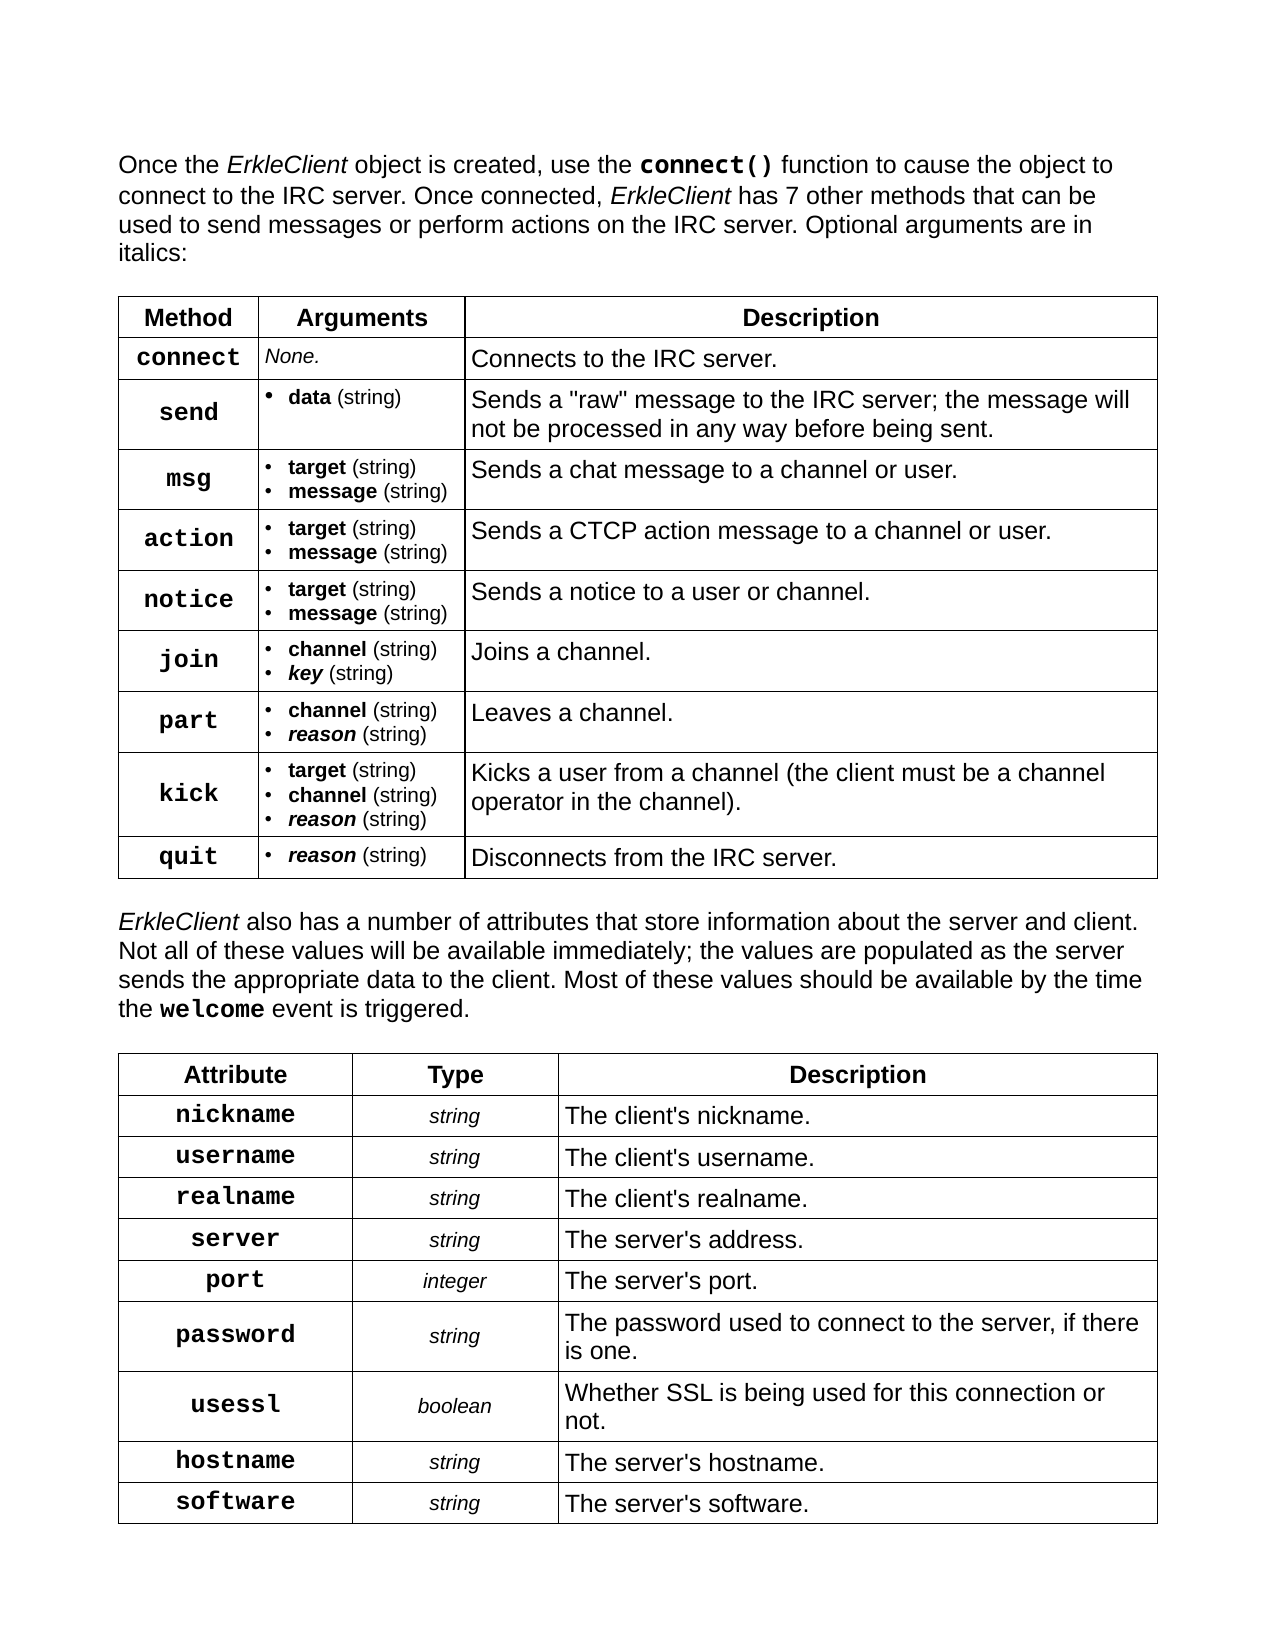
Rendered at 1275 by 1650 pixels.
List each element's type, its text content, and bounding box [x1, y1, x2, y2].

table_cell Kicks a user from a channel (the client must be a channel operator in the channel). [466, 753, 1157, 836]
table_cell server [119, 1219, 352, 1259]
table_cell kick [119, 753, 258, 836]
table_cell The client's realname. [559, 1178, 1157, 1218]
table_cell None. [259, 338, 464, 378]
table_cell join [119, 631, 258, 691]
table_cell The password used to connect to the server, if there is one. [559, 1302, 1157, 1371]
table_cell software [119, 1483, 352, 1523]
table_cell The client's username. [559, 1137, 1157, 1177]
table_cell nickname [119, 1096, 352, 1136]
table_cell channel (string) reason (string) [259, 692, 464, 752]
text Once the ErkleClient object is created, use the connect() function to cause the object to connect to the IRC server. Once connected, ErkleClient has 7 other methods that can be used to send messages or perform actions on the IRC server. Optional arguments are in italics: [118, 147, 1157, 267]
table_cell reason (string) [259, 837, 464, 877]
table_cell send [119, 380, 258, 448]
table_cell quit [119, 837, 258, 877]
table_cell usessl [119, 1372, 352, 1441]
table_cell string [353, 1219, 558, 1259]
table_header Arguments [259, 297, 464, 337]
table_cell string [353, 1483, 558, 1523]
table_cell action [119, 510, 258, 570]
table_cell target (string) channel (string) reason (string) [259, 753, 464, 836]
table_cell port [119, 1261, 352, 1301]
table_cell notice [119, 571, 258, 630]
table_header Method [119, 297, 258, 337]
table_cell The server's address. [559, 1219, 1157, 1259]
table_cell string [353, 1096, 558, 1136]
table_cell Connects to the IRC server. [466, 338, 1157, 378]
table_cell Leaves a channel. [466, 692, 1157, 752]
table_header Description [559, 1054, 1157, 1094]
table_header Description [466, 297, 1157, 337]
table_cell The server's hostname. [559, 1442, 1157, 1482]
table_cell msg [119, 450, 258, 509]
table_cell string [353, 1302, 558, 1371]
table_cell part [119, 692, 258, 752]
table_cell target (string) message (string) [259, 510, 464, 570]
table_cell data (string) [259, 380, 464, 448]
table_cell username [119, 1137, 352, 1177]
table_cell hostname [119, 1442, 352, 1482]
table_cell The client's nickname. [559, 1096, 1157, 1136]
table_cell The server's software. [559, 1483, 1157, 1523]
table_cell channel (string) key (string) [259, 631, 464, 691]
table_cell integer [353, 1261, 558, 1301]
table_cell Whether SSL is being used for this connection or not. [559, 1372, 1157, 1441]
table_cell Joins a channel. [466, 631, 1157, 691]
table_header Type [353, 1054, 558, 1094]
table_cell connect [119, 338, 258, 378]
table_header Attribute [119, 1054, 352, 1094]
table_cell password [119, 1302, 352, 1371]
table_cell Sends a chat message to a channel or user. [466, 450, 1157, 509]
table_cell string [353, 1178, 558, 1218]
table_cell target (string) message (string) [259, 571, 464, 630]
table_cell boolean [353, 1372, 558, 1441]
table_cell Disconnects from the IRC server. [466, 837, 1157, 877]
table_cell Sends a CTCP action message to a channel or user. [466, 510, 1157, 570]
text ErkleClient also has a number of attributes that store information about the server and client. Not all of these values will be available immediately; the values are populated as the server sends the appropriate data to the client. Most of these values should be available by the time the welcome event is triggered. [118, 907, 1157, 1024]
table_cell string [353, 1442, 558, 1482]
table_cell realname [119, 1178, 352, 1218]
table_cell Sends a notice to a user or channel. [466, 571, 1157, 630]
table_cell target (string) message (string) [259, 450, 464, 509]
table_cell The server's port. [559, 1261, 1157, 1301]
table_cell string [353, 1137, 558, 1177]
table_cell Sends a "raw" message to the IRC server; the message will not be processed in any way before being sent. [466, 380, 1157, 448]
